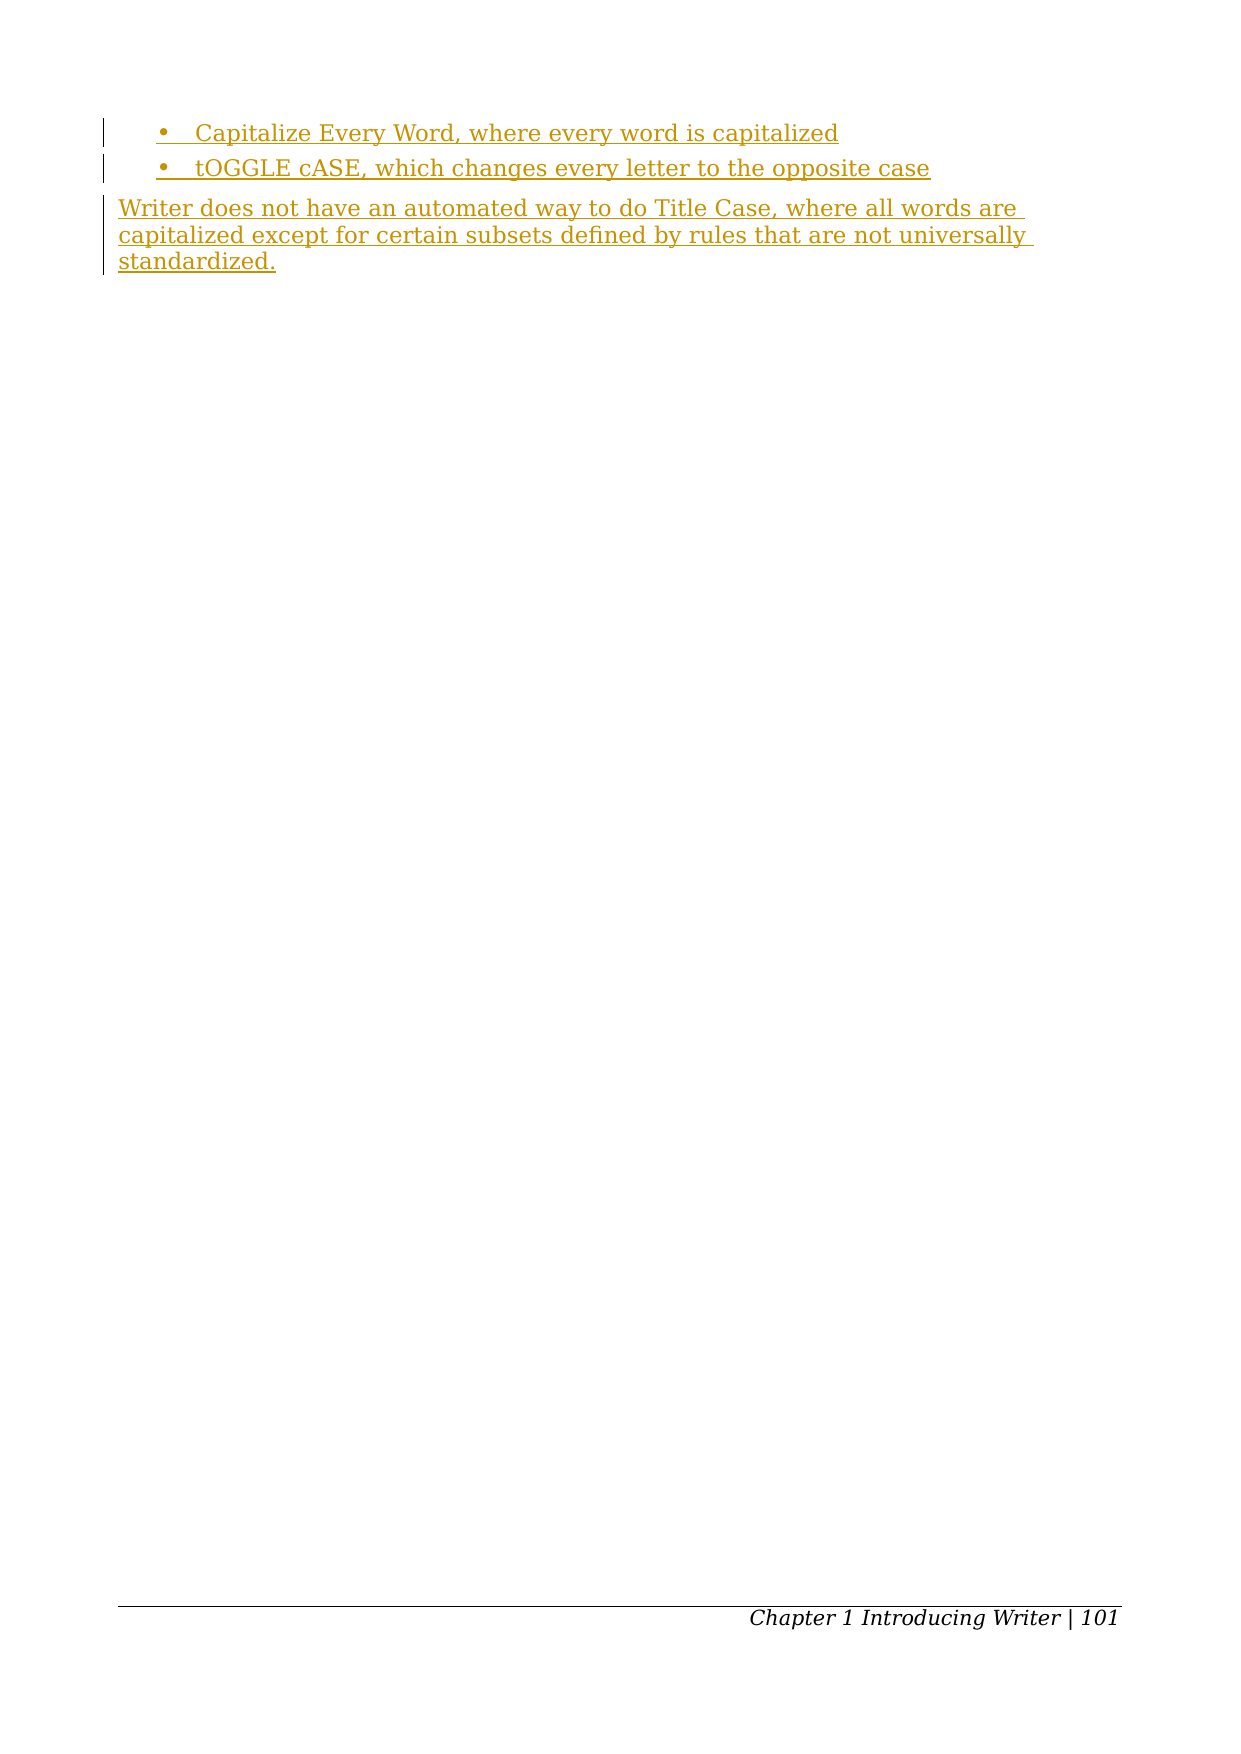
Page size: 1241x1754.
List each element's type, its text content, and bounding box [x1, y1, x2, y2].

text Writer does not have an automated way to do Title Case, where all words are capitalized except for certain subsets defined by rules that are not universally standardized. [118, 195, 1122, 275]
list Capitalize Every Word, where every word is capitalized [156, 118, 1122, 147]
list tOGGLE cASE, which changes every letter to the opposite case [156, 153, 1122, 183]
